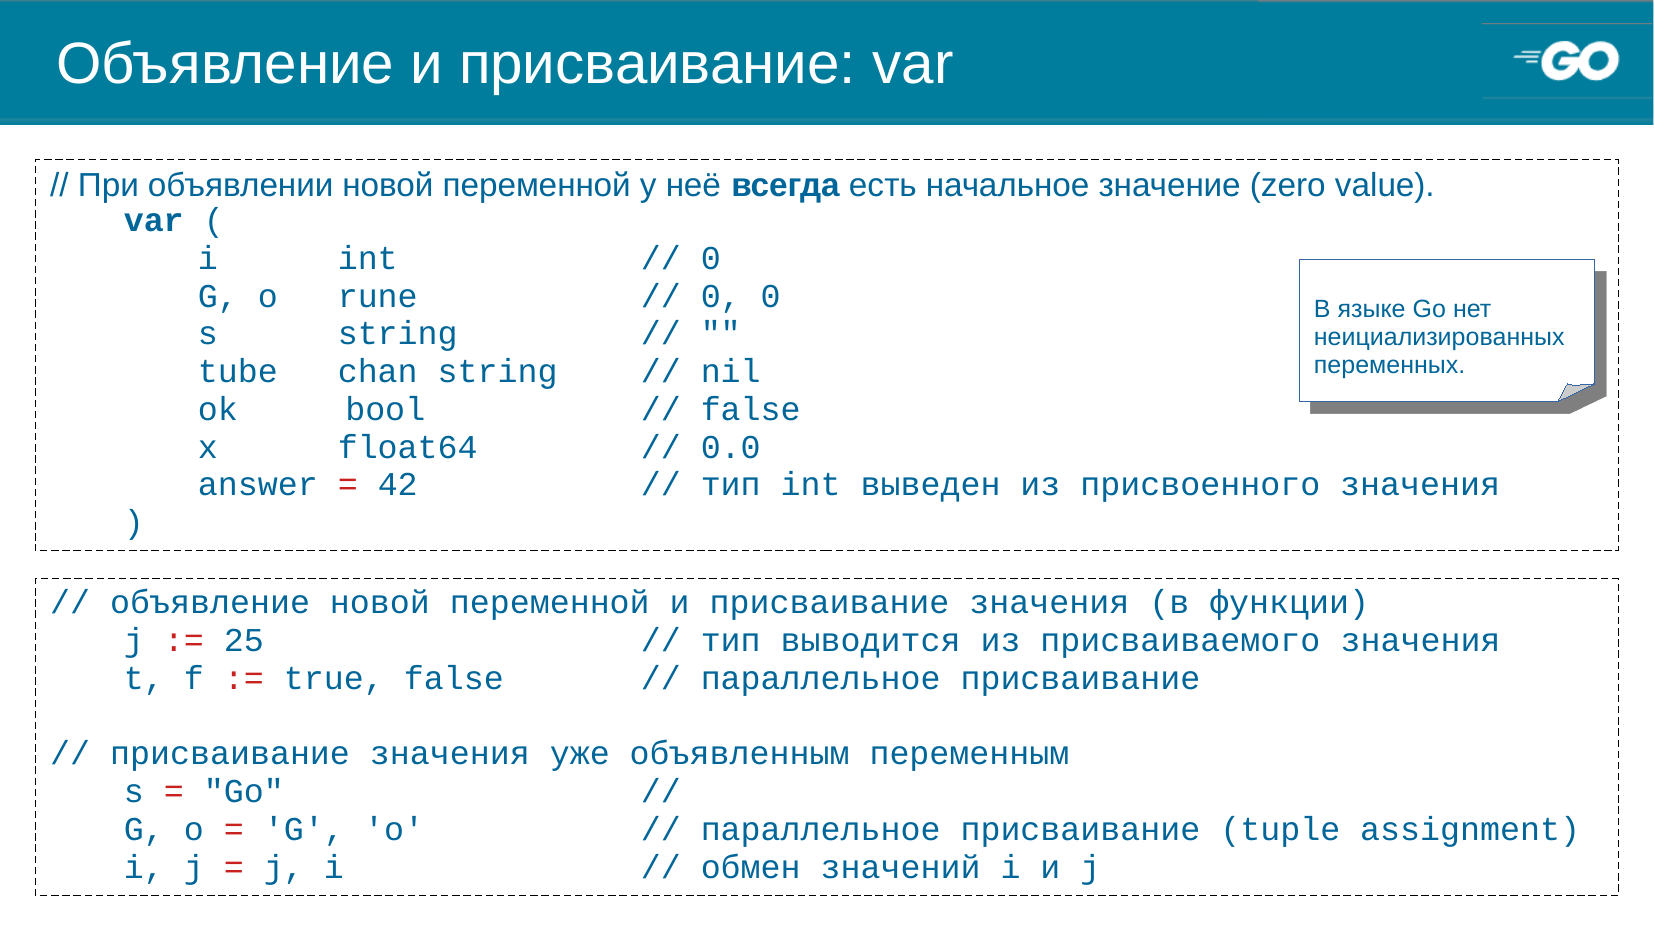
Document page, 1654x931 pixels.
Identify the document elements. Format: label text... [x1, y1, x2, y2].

text_box В языке Go нет неициализированных переменных. [1299, 259, 1595, 402]
text_box Объявление и присваивание: var [41, 23, 1495, 104]
text_box // объявление новой переменной и присваивание значения (в функции) j := 25 // тип выводится из присваиваемого значения t, f := true, false // параллельное присваивание // присваивание значения уже объявленным переменным s = "Go" // G, o = 'G', 'o' // параллельное присваивание (tuple assignment) i, j = j, i // обмен значений i и j [35, 578, 1619, 896]
picture [1542, 41, 1619, 81]
text_box // При объявлении новой переменной у неё всегда есть начальное значение (zero value). var ( i int // 0 G, o rune // 0, 0 s string // "" tube chan string // nil ok bool // false x float64 // 0.0 answer = 42 // тип int выведен из присвоенного значения ) [35, 159, 1619, 551]
